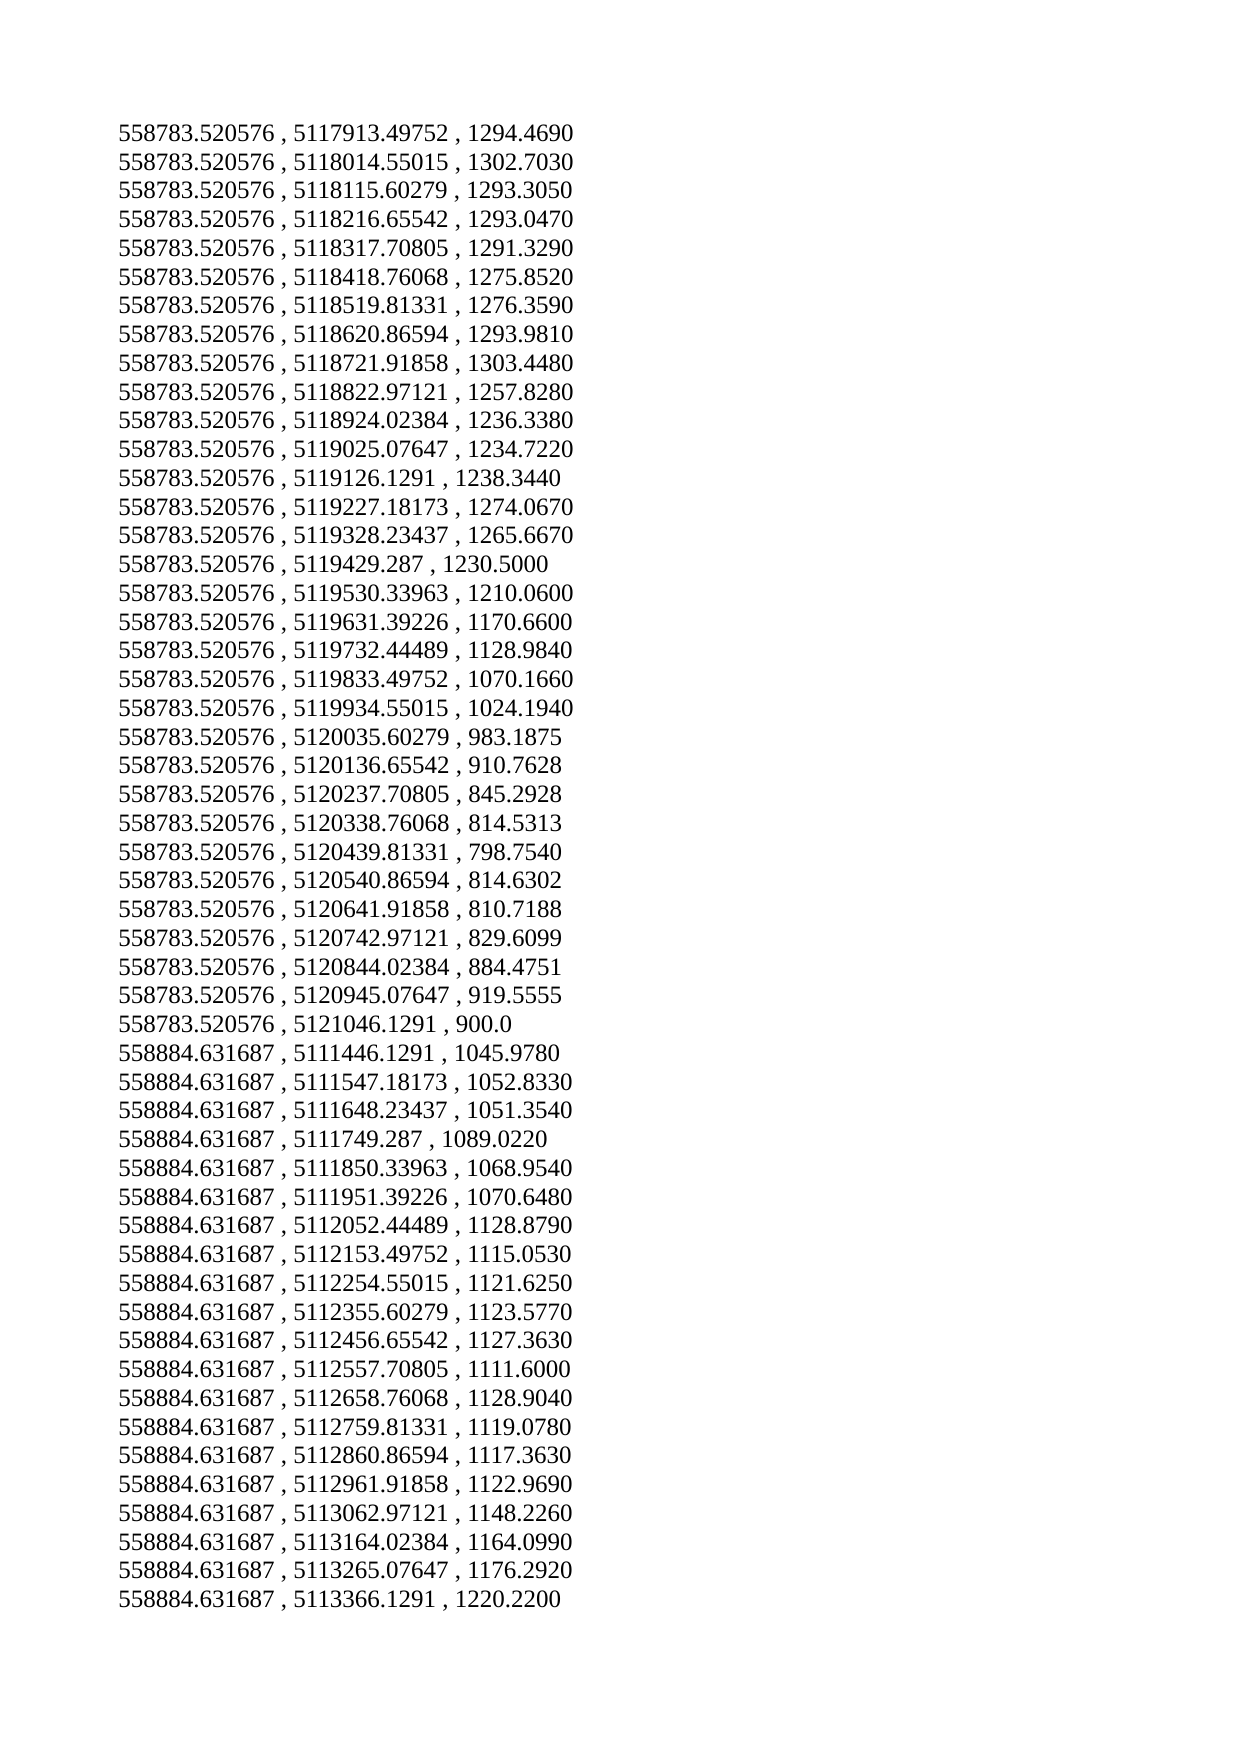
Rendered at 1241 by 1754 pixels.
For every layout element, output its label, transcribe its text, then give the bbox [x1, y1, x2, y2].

text 558884.631687 , 5112658.76068 , 1128.9040 [118, 1383, 1122, 1412]
text 558783.520576 , 5118115.60279 , 1293.3050 [118, 176, 1122, 204]
text 558783.520576 , 5120136.65542 , 910.7628 [118, 751, 1122, 779]
text 558783.520576 , 5117913.49752 , 1294.4690 [118, 118, 1122, 147]
text 558783.520576 , 5120742.97121 , 829.6099 [118, 923, 1122, 952]
text 558783.520576 , 5119934.55015 , 1024.1940 [118, 693, 1122, 722]
text 558884.631687 , 5111749.287 , 1089.0220 [118, 1124, 1122, 1153]
text 558783.520576 , 5118014.55015 , 1302.7030 [118, 147, 1122, 176]
text 558884.631687 , 5111850.33963 , 1068.9540 [118, 1153, 1122, 1182]
text 558884.631687 , 5112860.86594 , 1117.3630 [118, 1441, 1122, 1469]
text 558884.631687 , 5112052.44489 , 1128.8790 [118, 1211, 1122, 1239]
text 558884.631687 , 5111547.18173 , 1052.8330 [118, 1067, 1122, 1096]
text 558783.520576 , 5118519.81331 , 1276.3590 [118, 291, 1122, 319]
text 558783.520576 , 5120338.76068 , 814.5313 [118, 808, 1122, 837]
text 558783.520576 , 5119227.18173 , 1274.0670 [118, 492, 1122, 521]
text 558783.520576 , 5118620.86594 , 1293.9810 [118, 319, 1122, 348]
text 558783.520576 , 5118822.97121 , 1257.8280 [118, 377, 1122, 406]
text 558884.631687 , 5111648.23437 , 1051.3540 [118, 1096, 1122, 1124]
text 558884.631687 , 5112456.65542 , 1127.3630 [118, 1326, 1122, 1354]
text 558783.520576 , 5119126.1291 , 1238.3440 [118, 463, 1122, 492]
text 558884.631687 , 5112153.49752 , 1115.0530 [118, 1239, 1122, 1268]
text 558783.520576 , 5119631.39226 , 1170.6600 [118, 607, 1122, 636]
text 558884.631687 , 5113062.97121 , 1148.2260 [118, 1498, 1122, 1527]
text 558783.520576 , 5119328.23437 , 1265.6670 [118, 521, 1122, 549]
text 558884.631687 , 5111951.39226 , 1070.6480 [118, 1182, 1122, 1211]
text 558783.520576 , 5120540.86594 , 814.6302 [118, 866, 1122, 894]
text 558884.631687 , 5113164.02384 , 1164.0990 [118, 1527, 1122, 1556]
text 558783.520576 , 5120945.07647 , 919.5555 [118, 981, 1122, 1009]
text 558783.520576 , 5119025.07647 , 1234.7220 [118, 434, 1122, 463]
text 558884.631687 , 5113265.07647 , 1176.2920 [118, 1556, 1122, 1584]
text 558783.520576 , 5118721.91858 , 1303.4480 [118, 348, 1122, 377]
text 558884.631687 , 5112557.70805 , 1111.6000 [118, 1354, 1122, 1383]
text 558783.520576 , 5118216.65542 , 1293.0470 [118, 204, 1122, 233]
text 558884.631687 , 5112254.55015 , 1121.6250 [118, 1268, 1122, 1297]
text 558783.520576 , 5118418.76068 , 1275.8520 [118, 262, 1122, 291]
text 558783.520576 , 5119732.44489 , 1128.9840 [118, 636, 1122, 664]
text 558884.631687 , 5111446.1291 , 1045.9780 [118, 1038, 1122, 1067]
text 558884.631687 , 5112759.81331 , 1119.0780 [118, 1412, 1122, 1441]
text 558783.520576 , 5120844.02384 , 884.4751 [118, 952, 1122, 981]
text 558783.520576 , 5120439.81331 , 798.7540 [118, 837, 1122, 866]
text 558884.631687 , 5112355.60279 , 1123.5770 [118, 1297, 1122, 1326]
text 558783.520576 , 5118317.70805 , 1291.3290 [118, 233, 1122, 262]
text 558783.520576 , 5120035.60279 , 983.1875 [118, 722, 1122, 751]
text 558783.520576 , 5119833.49752 , 1070.1660 [118, 664, 1122, 693]
text 558783.520576 , 5120237.70805 , 845.2928 [118, 779, 1122, 808]
text 558884.631687 , 5112961.91858 , 1122.9690 [118, 1469, 1122, 1498]
text 558783.520576 , 5119429.287 , 1230.5000 [118, 549, 1122, 578]
text 558783.520576 , 5120641.91858 , 810.7188 [118, 894, 1122, 923]
text 558783.520576 , 5118924.02384 , 1236.3380 [118, 406, 1122, 434]
text 558783.520576 , 5121046.1291 , 900.0 [118, 1009, 1122, 1038]
text 558884.631687 , 5113366.1291 , 1220.2200 [118, 1584, 1122, 1613]
text 558783.520576 , 5119530.33963 , 1210.0600 [118, 578, 1122, 607]
